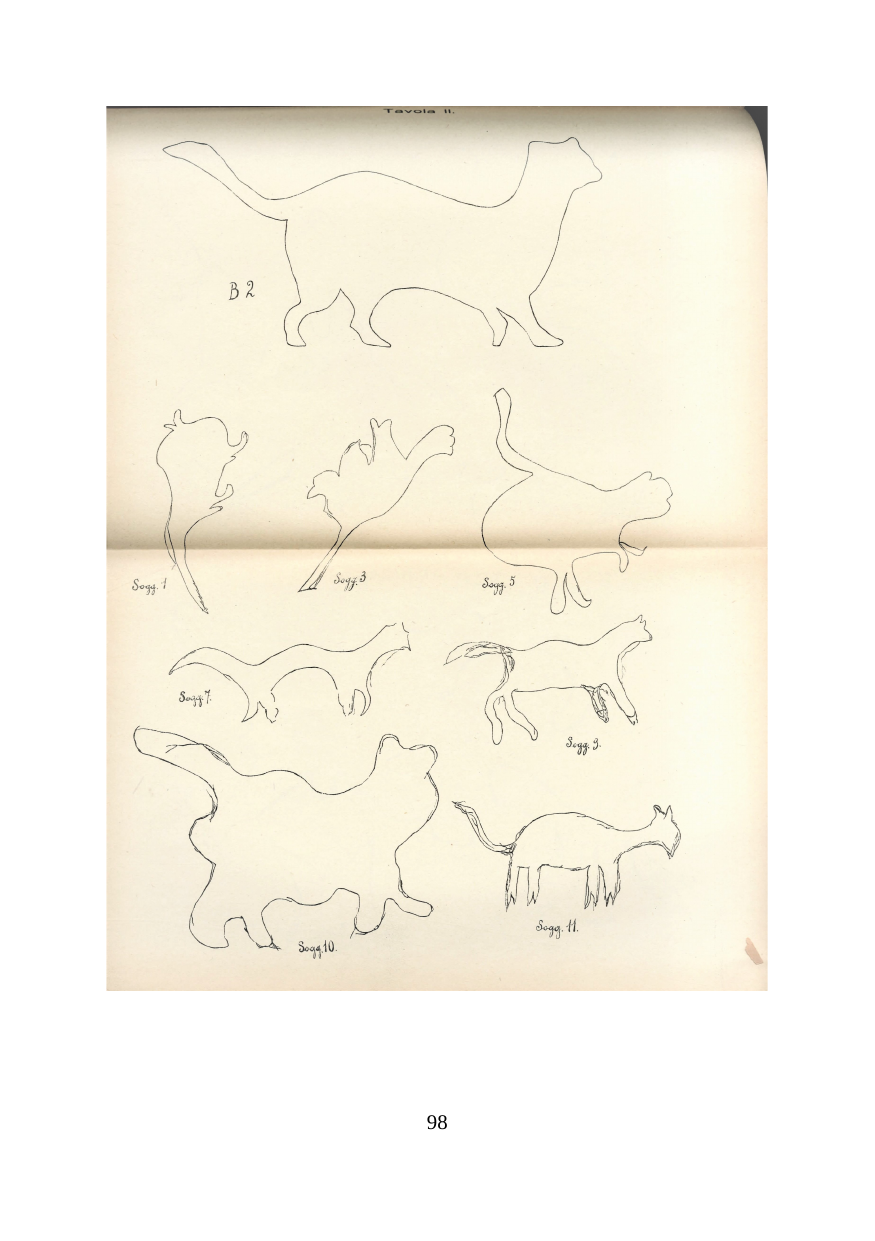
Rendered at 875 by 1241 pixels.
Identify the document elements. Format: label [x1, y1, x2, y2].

picture [106, 106, 768, 991]
